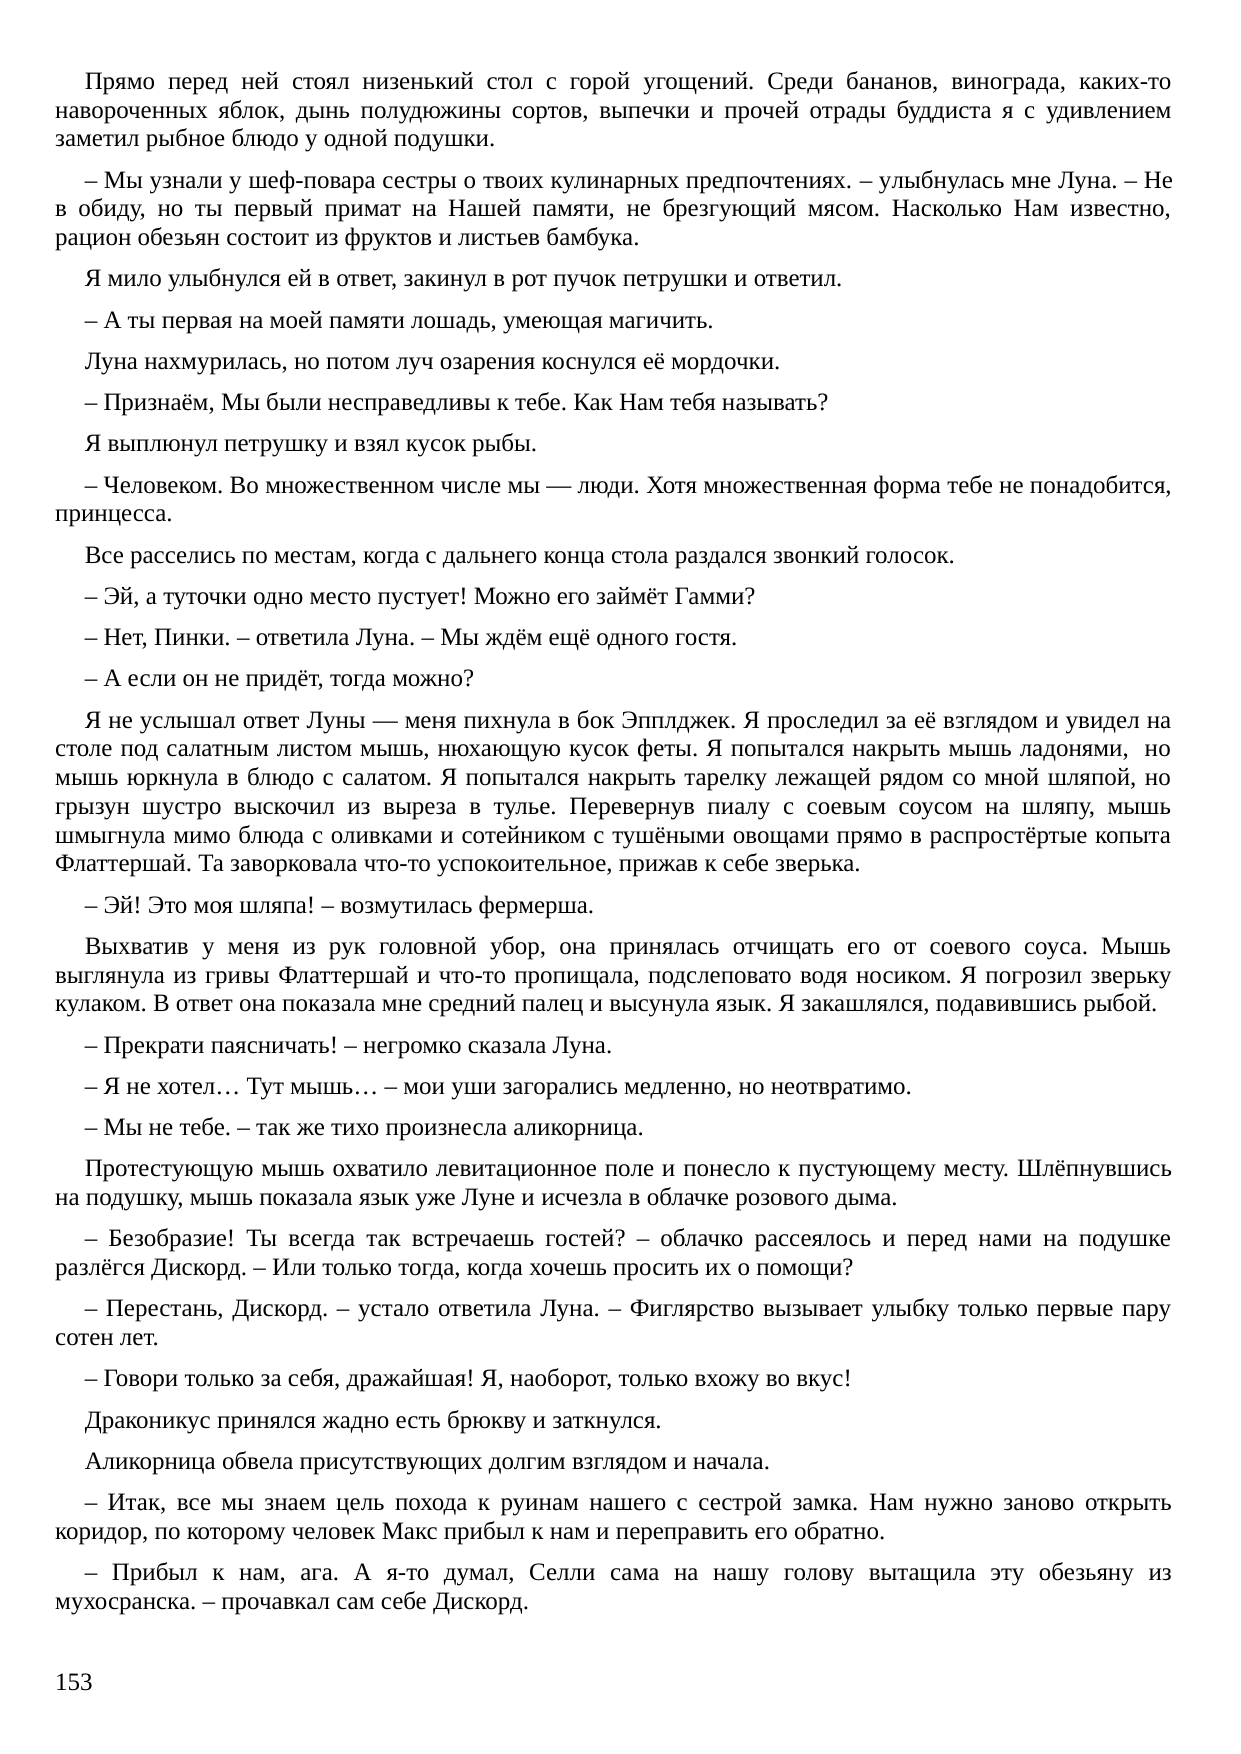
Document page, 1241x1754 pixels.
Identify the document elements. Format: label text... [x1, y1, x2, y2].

text – Говори только за себя, дражайшая! Я, наоборот, только вхожу во вкус! [55, 1363, 1173, 1392]
text Аликорница обвела присутствующих долгим взглядом и начала. [55, 1446, 1173, 1475]
text Я выплюнул петрушку и взял кусок рыбы. [55, 428, 1173, 457]
text – Прекрати паясничать! – негромко сказала Луна. [55, 1030, 1173, 1058]
text Протестующую мышь охватило левитационное поле и понесло к пустующему месту. Шлёпнувшись на подушку, мышь показала язык уже Луне и исчезла в облачке розового дыма. [55, 1153, 1173, 1211]
text – Безобразие! Ты всегда так встречаешь гостей? – облачко рассеялось и перед нами на подушке разлёгся Дискорд. – Или только тогда, когда хочешь просить их о помощи? [55, 1223, 1173, 1281]
text Луна нахмурилась, но потом луч озарения коснулся её мордочки. [55, 346, 1173, 375]
text – Мы узнали у шеф-повара сестры о твоих кулинарных предпочтениях. – улыбнулась мне Луна. – Не в обиду, но ты первый примат на Нашей памяти, не брезгующий мясом. Насколько Нам известно, рацион обезьян состоит из фруктов и листьев бамбука. [55, 165, 1173, 251]
text Я не услышал ответ Луны — меня пихнула в бок Эпплджек. Я проследил за её взглядом и увидел на столе под салатным листом мышь, нюхающую кусок феты. Я попытался накрыть мышь ладонями, но мышь юркнула в блюдо с салатом. Я попытался накрыть тарелку лежащей рядом со мной шляпой, но грызун шустро выскочил из выреза в тулье. Перевернув пиалу с соевым соусом на шляпу, мышь шмыгнула мимо блюда с оливками и сотейником с тушёными овощами прямо в распростёртые копыта Флаттершай. Та заворковала что-то успокоительное, прижав к себе зверька. [55, 705, 1173, 877]
text – Мы не тебе. – так же тихо произнесла аликорница. [55, 1112, 1173, 1141]
text – Эй! Это моя шляпа! – возмутилась фермерша. [55, 890, 1173, 918]
text Все расселись по местам, когда с дальнего конца стола раздался звонкий голосок. [55, 540, 1173, 568]
text – Итак, все мы знаем цель похода к руинам нашего с сестрой замка. Нам нужно заново открыть коридор, по которому человек Макс прибыл к нам и переправить его обратно. [55, 1487, 1173, 1545]
text Я мило улыбнулся ей в ответ, закинул в рот пучок петрушки и ответил. [55, 263, 1173, 292]
text – А если он не придёт, тогда можно? [55, 663, 1173, 692]
text – Прибыл к нам, ага. А я-то думал, Селли сама на нашу голову вытащила эту обезьяну из мухосранска. – прочавкал сам себе Дискорд. [55, 1557, 1173, 1615]
text – Признаём, Мы были несправедливы к тебе. Как Нам тебя называть? [55, 387, 1173, 416]
text Выхватив у меня из рук головной убор, она принялась отчищать его от соевого соуса. Мышь выглянула из гривы Флаттершай и что-то пропищала, подслеповато водя носиком. Я погрозил зверьку кулаком. В ответ она показала мне средний палец и высунула язык. Я закашлялся, подавившись рыбой. [55, 931, 1173, 1017]
text Прямо перед ней стоял низенький стол с горой угощений. Среди бананов, винограда, каких-то навороченных яблок, дынь полудюжины сортов, выпечки и прочей отрады буддиста я с удивлением заметил рыбное блюдо у одной подушки. [55, 66, 1173, 152]
text – А ты первая на моей памяти лошадь, умеющая магичить. [55, 305, 1173, 333]
text – Перестань, Дискорд. – устало ответила Луна. – Фиглярство вызывает улыбку только первые пару сотен лет. [55, 1293, 1173, 1351]
text Драконикус принялся жадно есть брюкву и заткнулся. [55, 1405, 1173, 1433]
text – Нет, Пинки. – ответила Луна. – Мы ждём ещё одного гостя. [55, 622, 1173, 651]
text – Человеком. Во множественном числе мы — люди. Хотя множественная форма тебе не понадобится, принцесса. [55, 470, 1173, 527]
text – Эй, а туточки одно место пустует! Можно его займёт Гамми? [55, 581, 1173, 610]
text – Я не хотел… Тут мышь… – мои уши загорались медленно, но неотвратимо. [55, 1071, 1173, 1100]
